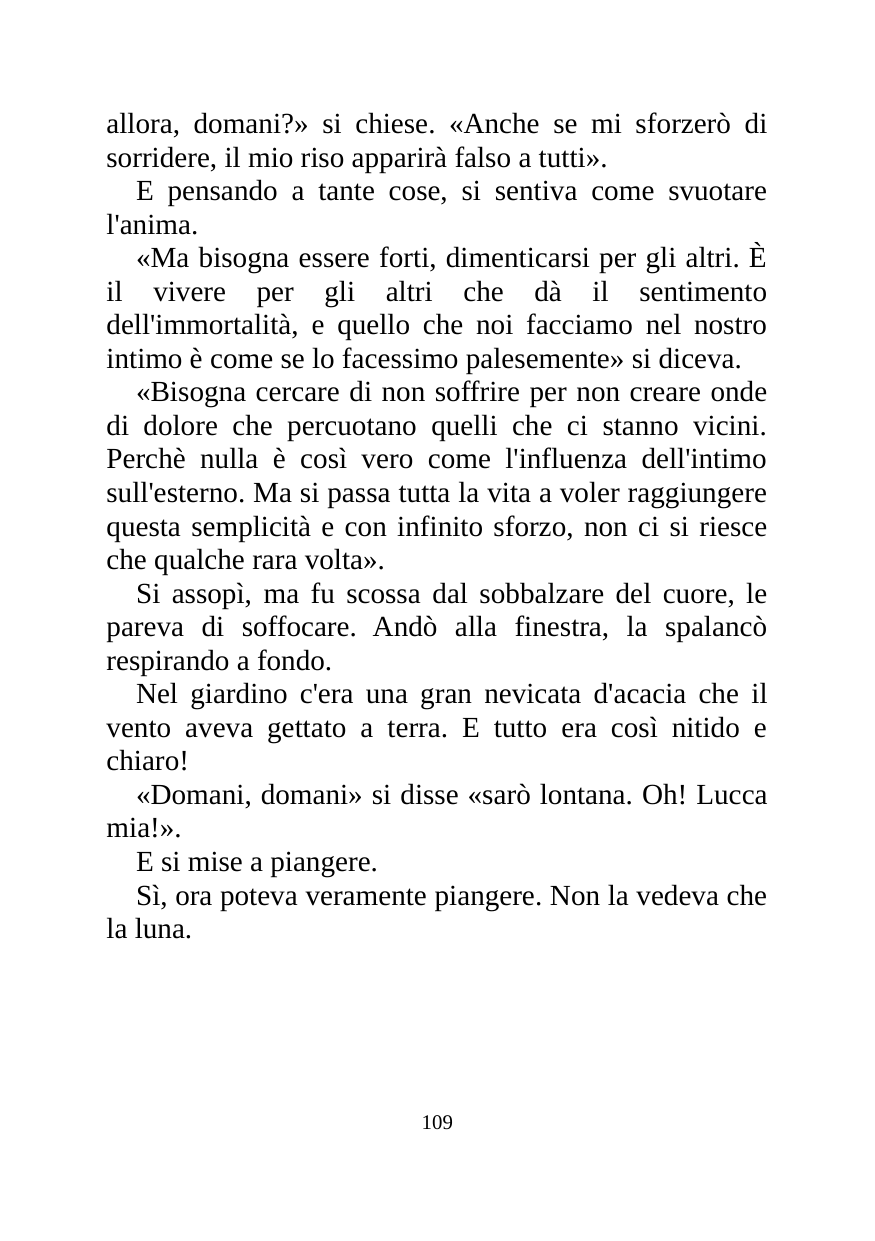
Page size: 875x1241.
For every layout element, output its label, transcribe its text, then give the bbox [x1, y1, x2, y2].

text Nel giardino c'era una gran nevicata d'acacia che il vento aveva gettato a terra. E tutto era così nitido e chiaro! [106, 676, 768, 777]
text Sì, ora poteva veramente piangere. Non la vedeva che la luna. [106, 878, 768, 945]
text «Domani, domani» si disse «sarò lontana. Oh! Lucca mia!». [106, 777, 768, 844]
text allora, domani?» si chiese. «Anche se mi sforzerò di sorridere, il mio riso apparirà falso a tutti». [106, 106, 768, 173]
text Si assopì, ma fu scossa dal sobbalzare del cuore, le pareva di soffocare. Andò alla finestra, la spalancò respirando a fondo. [106, 576, 768, 676]
text E pensando a tante cose, si sentiva come svuotare l'anima. [106, 173, 768, 240]
text E si mise a piangere. [106, 844, 768, 878]
text «Ma bisogna essere forti, dimenticarsi per gli altri. È il vivere per gli altri che dà il sentimento dell'immortalità, e quello che noi facciamo nel nostro intimo è come se lo facessimo palesemente» si diceva. [106, 240, 768, 374]
text «Bisogna cercare di non soffrire per non creare onde di dolore che percuotano quelli che ci stanno vicini. Perchè nulla è così vero come l'influenza dell'intimo sull'esterno. Ma si passa tutta la vita a voler raggiungere questa semplicità e con infinito sforzo, non ci si riesce che qualche rara volta». [106, 374, 768, 576]
